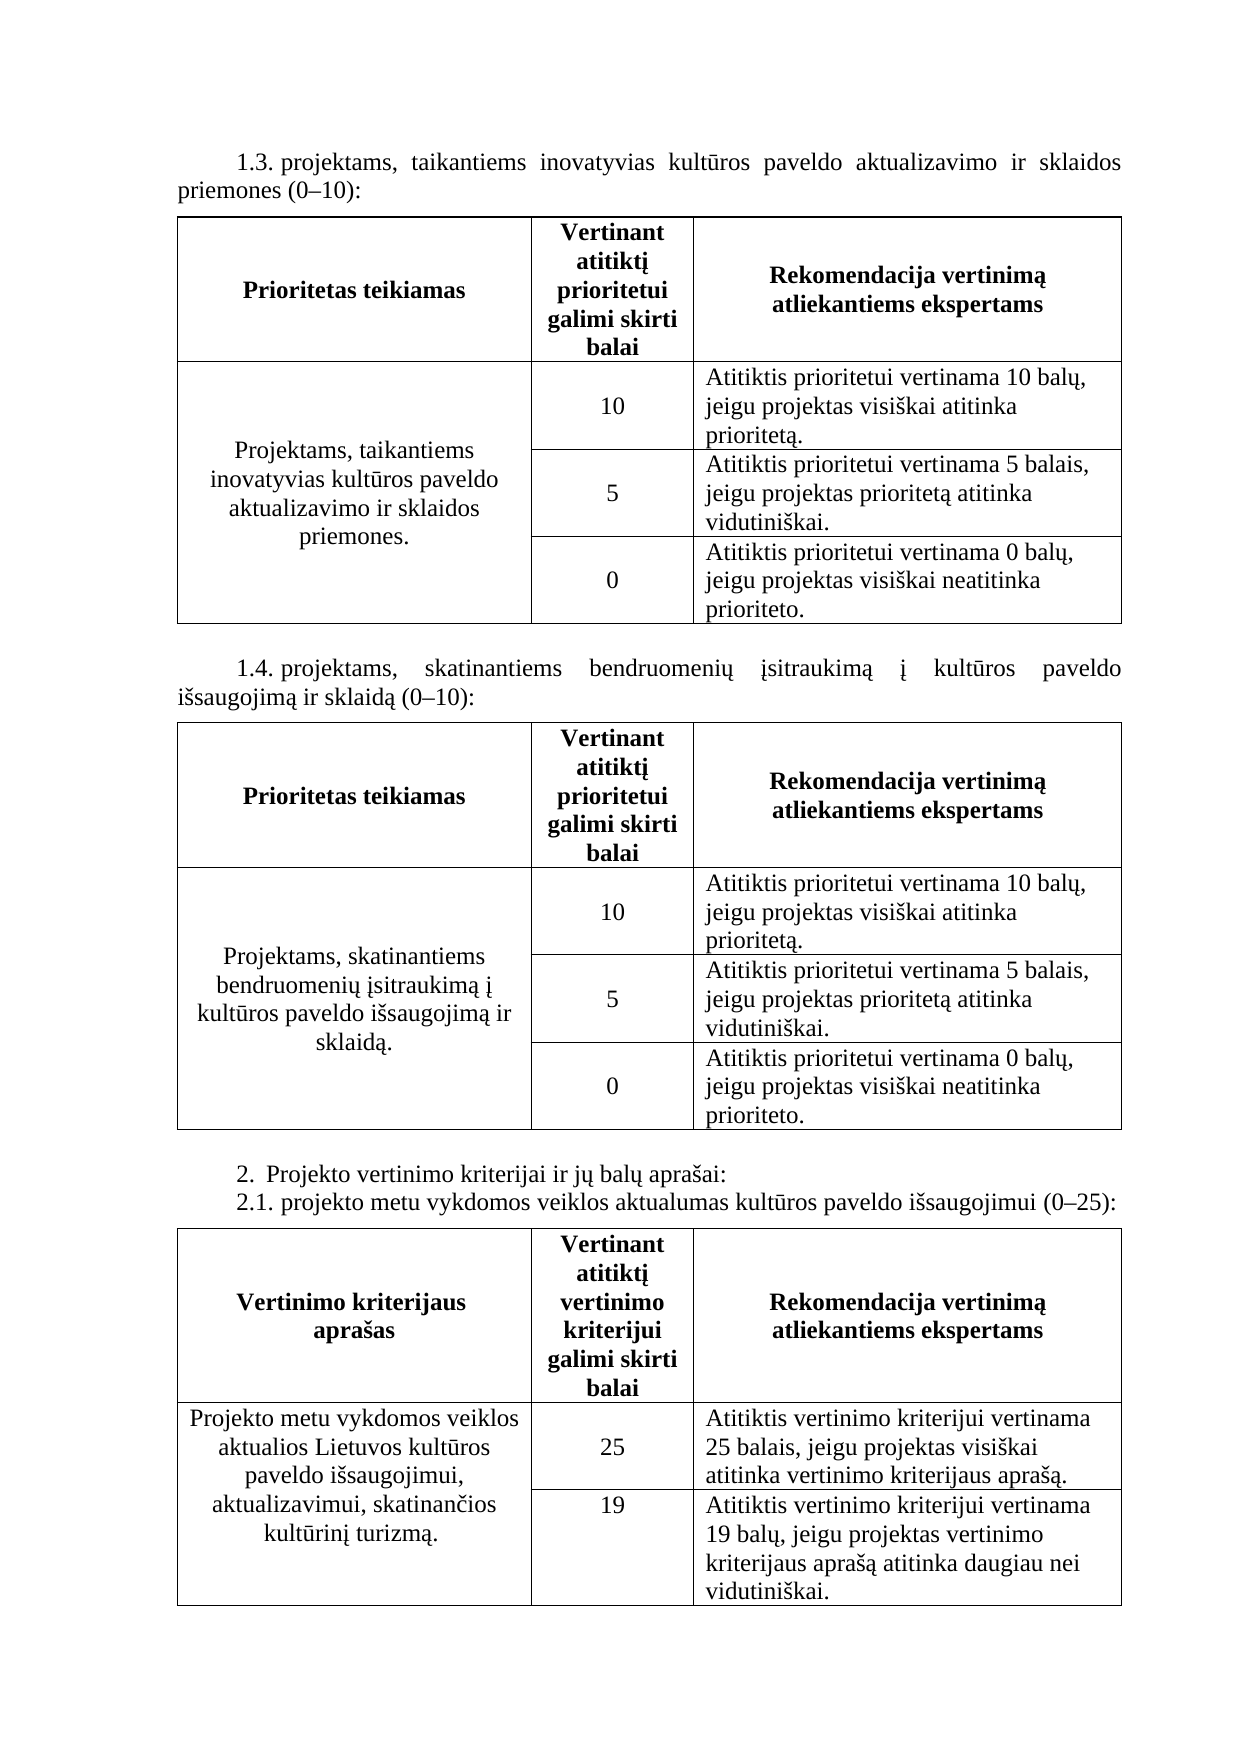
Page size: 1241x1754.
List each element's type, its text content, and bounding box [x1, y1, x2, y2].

table_cell 0 [532, 1043, 693, 1129]
table_cell Atitiktis prioritetui vertinama 5 balais, jeigu projektas prioritetą atitinka vidutiniškai. [694, 450, 1121, 536]
table_cell 10 [532, 868, 693, 954]
table_header Prioritetas teikiamas [178, 723, 531, 867]
text 1.4. projektams, skatinantiems bendruomenių įsitraukimą į kultūros paveldo išsaugojimą ir sklaidą (0–10): [177, 653, 1122, 710]
table_cell 5 [532, 450, 693, 536]
table_cell Atitiktis vertinimo kriterijui vertinama 25 balais, jeigu projektas visiškai atitinka vertinimo kriterijaus aprašą. [694, 1403, 1121, 1489]
table_header Vertinant atitiktį prioritetui galimi skirti balai [532, 218, 693, 361]
text 2. Projekto vertinimo kriterijai ir jų balų aprašai: [177, 1159, 1122, 1187]
text 1.3. projektams, taikantiems inovatyvias kultūros paveldo aktualizavimo ir sklaidos priemones (0–10): [177, 147, 1122, 204]
table_cell 25 [532, 1403, 693, 1489]
table_cell 0 [532, 537, 693, 623]
table_cell Atitiktis prioritetui vertinama 10 balų, jeigu projektas visiškai atitinka prioritetą. [694, 362, 1121, 448]
table_cell Atitiktis prioritetui vertinama 0 balų, jeigu projektas visiškai neatitinka prioriteto. [694, 1043, 1121, 1129]
table_cell Projektams, skatinantiems bendruomenių įsitraukimą į kultūros paveldo išsaugojimą ir sklaidą. [178, 868, 531, 1129]
table_header Vertinant atitiktį prioritetui galimi skirti balai [532, 723, 693, 867]
table_cell Atitiktis prioritetui vertinama 0 balų, jeigu projektas visiškai neatitinka prioriteto. [694, 537, 1121, 623]
text 2.1. projekto metu vykdomos veiklos aktualumas kultūros paveldo išsaugojimui (0–25): [177, 1187, 1122, 1216]
table_cell Projektams, taikantiems inovatyvias kultūros paveldo aktualizavimo ir sklaidos priemones. [178, 362, 531, 623]
table_cell Atitiktis vertinimo kriterijui vertinama 19 balų, jeigu projektas vertinimo kriterijaus aprašą atitinka daugiau nei vidutiniškai. [694, 1490, 1121, 1605]
table_cell 19 [532, 1490, 693, 1605]
table_cell 5 [532, 955, 693, 1042]
table_header Rekomendacija vertinimą atliekantiems ekspertams [694, 218, 1121, 361]
table_header Rekomendacija vertinimą atliekantiems ekspertams [694, 1229, 1121, 1402]
table_header Prioritetas teikiamas [178, 218, 531, 361]
table_cell 10 [532, 362, 693, 448]
table_header Rekomendacija vertinimą atliekantiems ekspertams [694, 723, 1121, 867]
table_header Vertinimo kriterijaus aprašas [178, 1229, 531, 1402]
table_cell Atitiktis prioritetui vertinama 10 balų, jeigu projektas visiškai atitinka prioritetą. [694, 868, 1121, 954]
table_cell Projekto metu vykdomos veiklos aktualios Lietuvos kultūros paveldo išsaugojimui, aktualizavimui, skatinančios kultūrinį turizmą. [178, 1403, 531, 1605]
table_cell Atitiktis prioritetui vertinama 5 balais, jeigu projektas prioritetą atitinka vidutiniškai. [694, 955, 1121, 1042]
table_header Vertinant atitiktį vertinimo kriterijui galimi skirti balai [532, 1229, 693, 1402]
